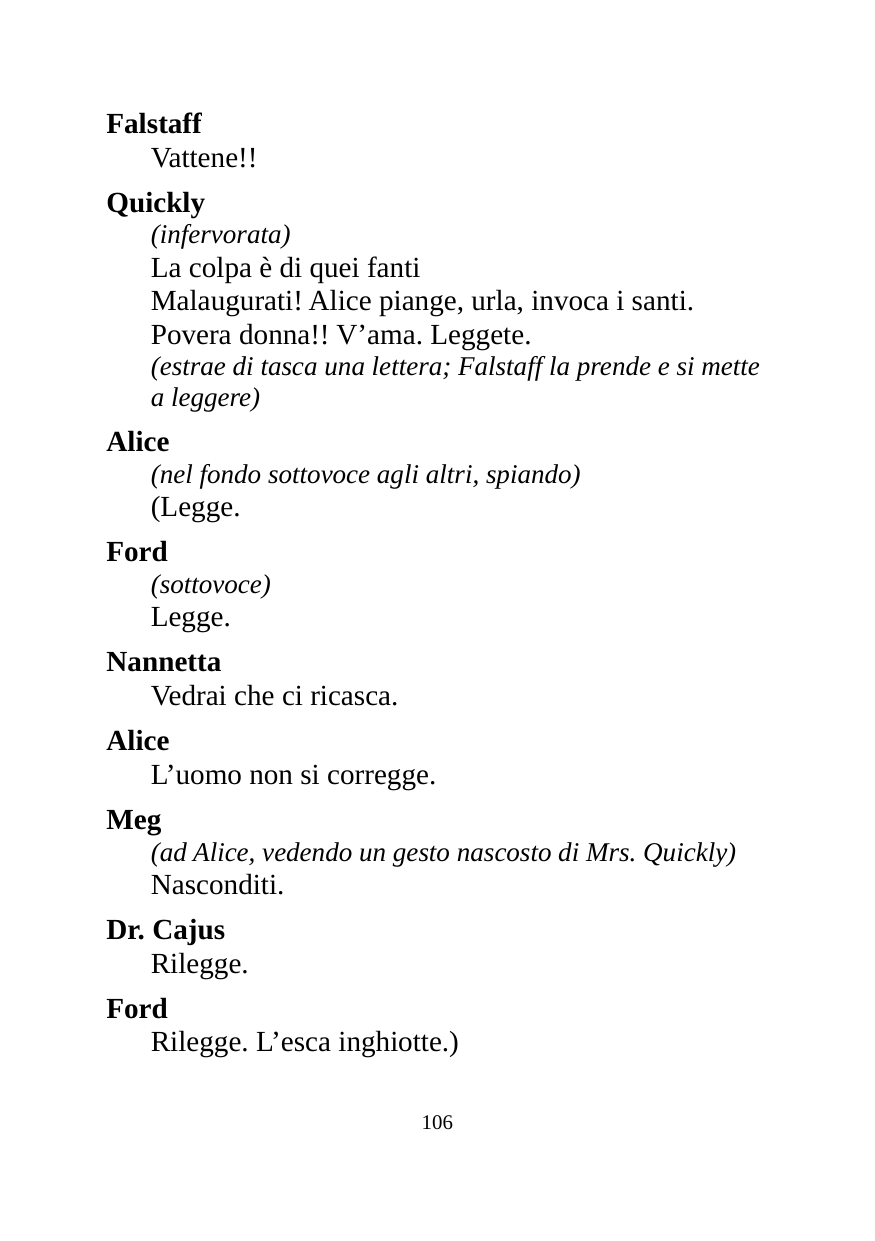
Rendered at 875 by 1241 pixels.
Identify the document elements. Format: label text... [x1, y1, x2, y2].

text Vedrai che ci ricasca. [151, 678, 768, 712]
text Nannetta [106, 644, 768, 678]
text (infervorata) La colpa è di quei fanti Malaugurati! Alice piange, urla, invoca i santi. Povera donna!! V’ama. Leggete. (estrae di tasca una lettera; Falstaff la prende e si mette a leggere) [151, 219, 768, 413]
text Meg [106, 802, 768, 836]
text Alice [106, 424, 768, 458]
text Dr. Cajus [106, 912, 768, 946]
text (sottovoce) Legge. [151, 568, 768, 633]
text Ford [106, 534, 768, 568]
text (ad Alice, vedendo un gesto nascosto di Mrs. Quickly) Nasconditi. [151, 836, 768, 900]
text Rilegge. L’esca inghiotte.) [151, 1024, 768, 1058]
text Alice [106, 723, 768, 757]
text Ford [106, 991, 768, 1024]
text L’uomo non si corregge. [151, 757, 768, 790]
text Quickly [106, 185, 768, 219]
text Rilegge. [151, 946, 768, 979]
text Falstaff [106, 106, 768, 140]
text (nel fondo sottovoce agli altri, spiando) (Legge. [151, 458, 768, 523]
text Vattene!! [151, 140, 768, 173]
